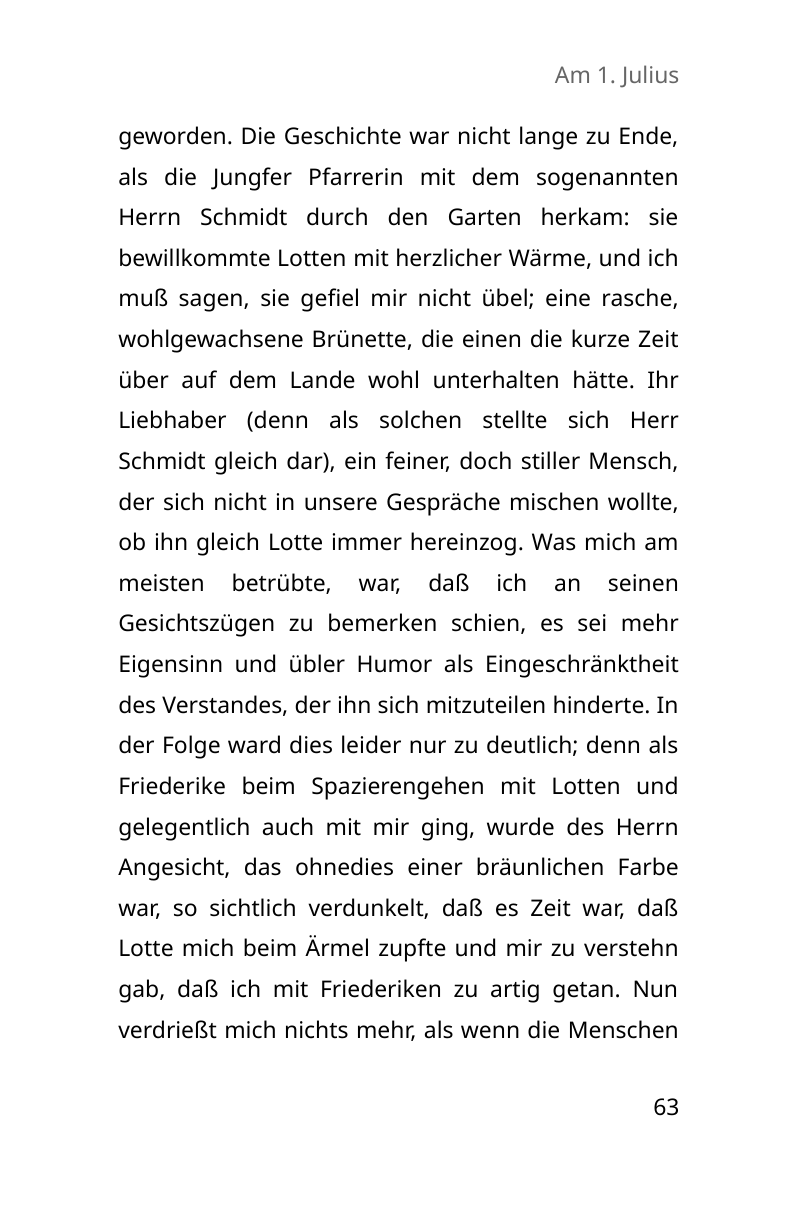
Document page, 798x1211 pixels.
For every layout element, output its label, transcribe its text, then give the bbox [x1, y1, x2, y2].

text geworden. Die Geschichte war nicht lange zu Ende, als die Jungfer Pfarrerin mit dem sogenannten Herrn Schmidt durch den Garten herkam: sie bewillkommte Lotten mit herzlicher Wärme, und ich muß sagen, sie gefiel mir nicht übel; eine rasche, wohlgewachsene Brünette, die einen die kurze Zeit über auf dem Lande wohl unterhalten hätte. Ihr Liebhaber (denn als solchen stellte sich Herr Schmidt gleich dar), ein feiner, doch stiller Mensch, der sich nicht in unsere Gespräche mischen wollte, ob ihn gleich Lotte immer hereinzog. Was mich am meisten betrübte, war, daß ich an seinen Gesichtszügen zu bemerken schien, es sei mehr Eigensinn und übler Humor als Eingeschränktheit des Verstandes, der ihn sich mitzuteilen hinderte. In der Folge ward dies leider nur zu deutlich; denn als Friederike beim Spazierengehen mit Lotten und gelegentlich auch mit mir ging, wurde des Herrn Angesicht, das ohnedies einer bräunlichen Farbe war, so sichtlich verdunkelt, daß es Zeit war, daß Lotte mich beim Ärmel zupfte und mir zu verstehn gab, daß ich mit Friederiken zu artig getan. Nun verdrießt mich nichts mehr, als wenn die Menschen [118, 120, 679, 1045]
